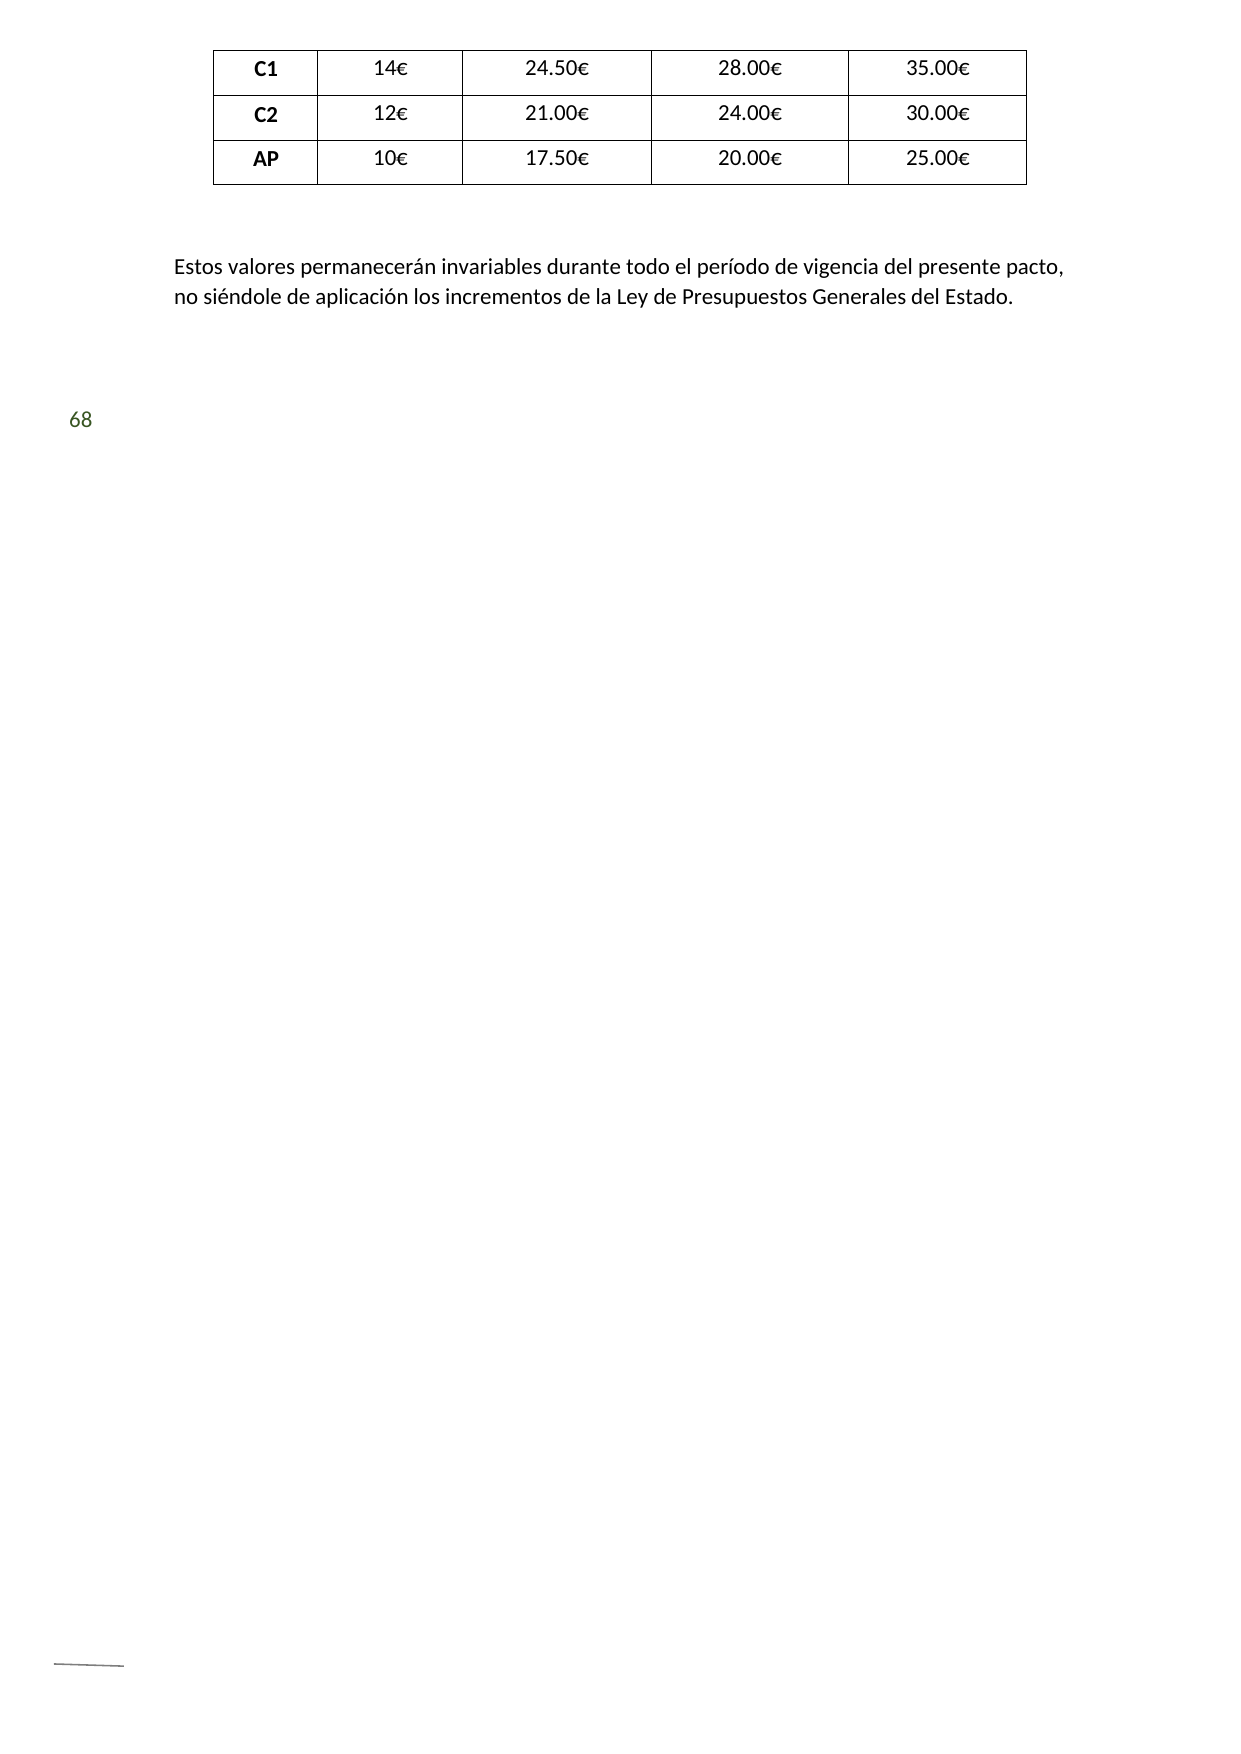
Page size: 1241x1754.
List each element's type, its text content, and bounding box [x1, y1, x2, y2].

table_cell 20.00€ [652, 141, 848, 184]
table_cell 28.00€ [652, 51, 848, 95]
table_cell 10€ [318, 141, 462, 184]
table_cell 24.50€ [463, 51, 651, 95]
text 68 [69, 407, 1066, 433]
table_cell 25.00€ [849, 141, 1026, 184]
table_cell 14€ [318, 51, 462, 95]
table_cell 17.50€ [463, 141, 651, 184]
table_cell 35.00€ [849, 51, 1026, 95]
table_cell C1 [214, 51, 317, 95]
table_cell 12€ [318, 96, 462, 139]
table_cell 30.00€ [849, 96, 1026, 139]
table_cell C2 [214, 96, 317, 139]
table_cell AP [214, 141, 317, 184]
text Estos valores permanecerán invariables durante todo el período de vigencia del presente pacto, no siéndole de aplicación los incrementos de la Ley de Presupuestos Generales del Estado. [174, 252, 1066, 310]
table_cell 21.00€ [463, 96, 651, 139]
table_cell 24.00€ [652, 96, 848, 139]
